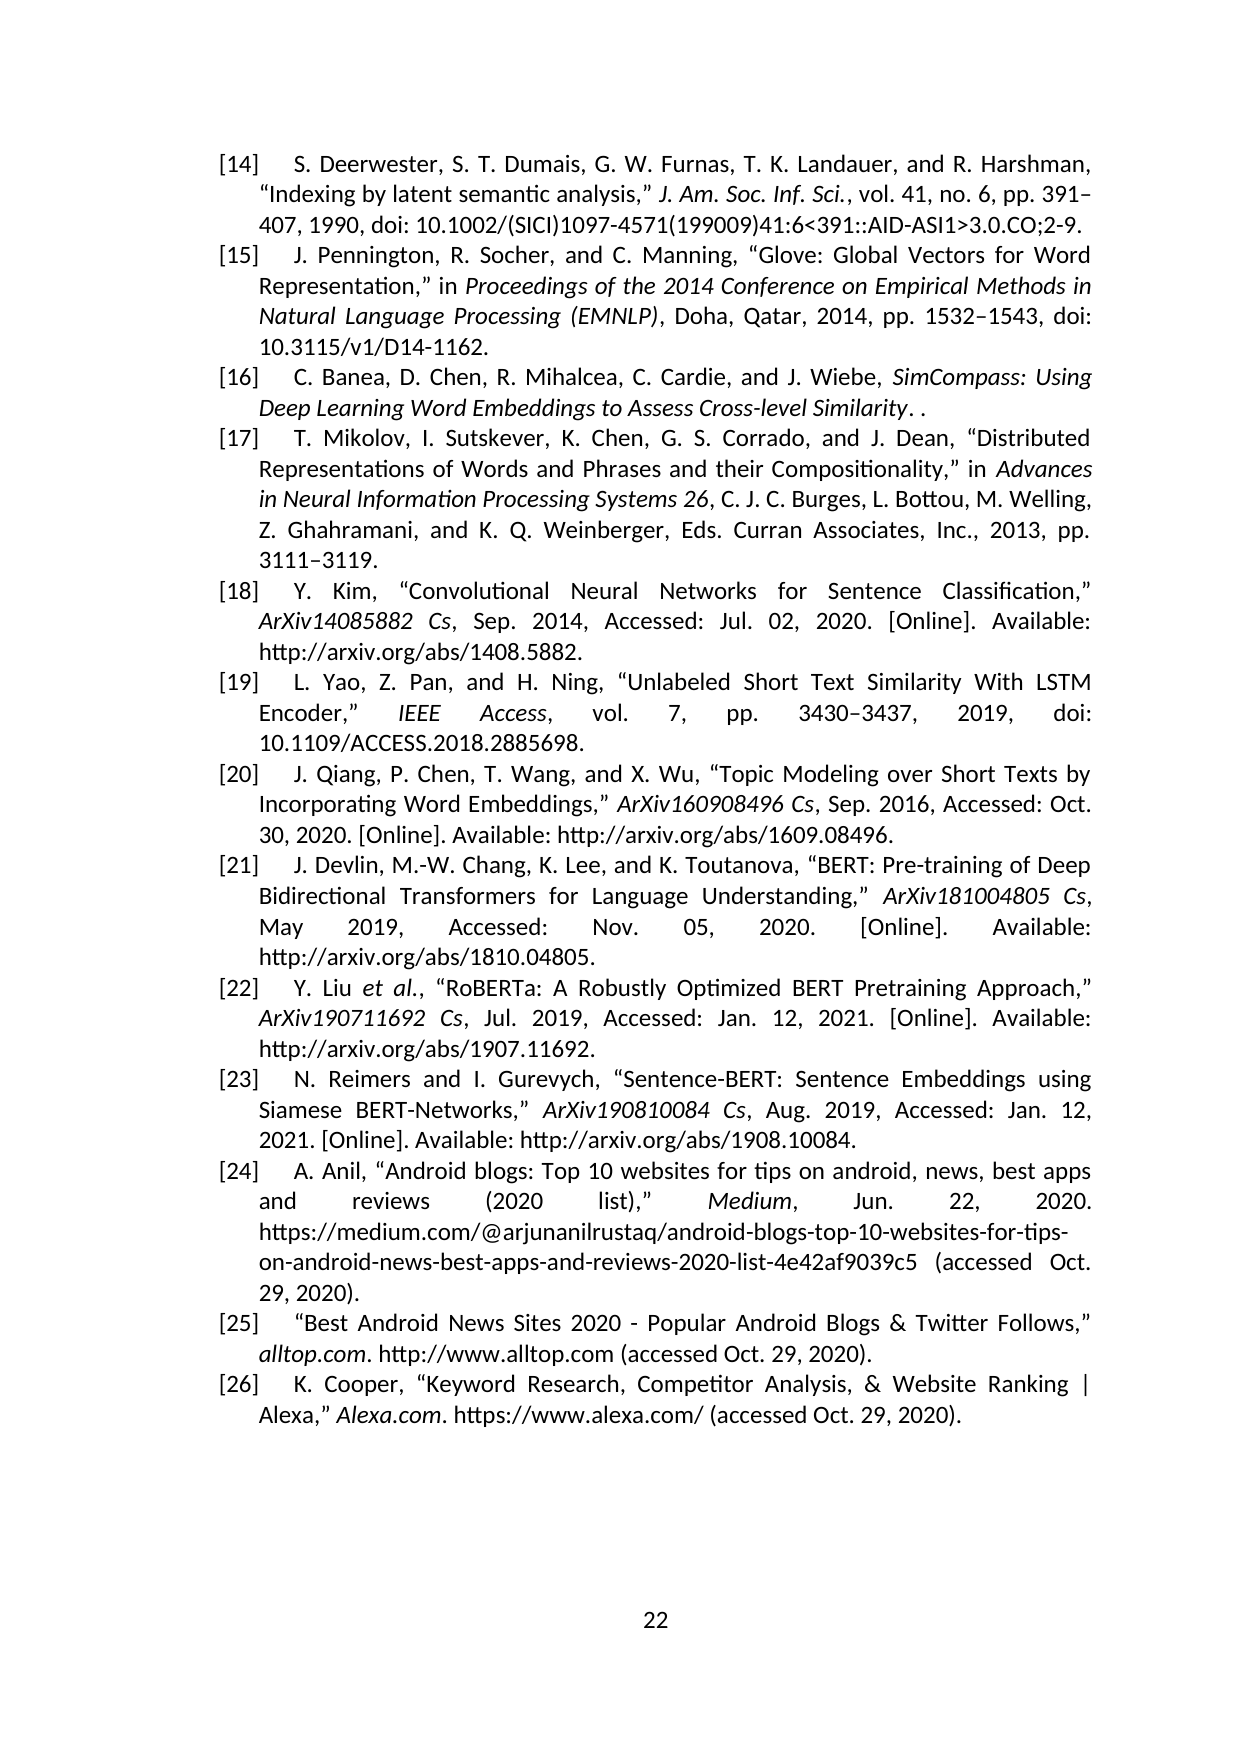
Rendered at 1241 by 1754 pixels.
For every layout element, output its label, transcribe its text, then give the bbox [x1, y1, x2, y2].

text [21] J. Devlin, M.-W. Chang, K. Lee, and K. Toutanova, “BERT: Pre-training of Deep Bidirectional Transformers for Language Understanding,” ArXiv181004805 Cs, May 2019, Accessed: Nov. 05, 2020. [Online]. Available: http://arxiv.org/abs/1810.04805. [218, 850, 1092, 972]
text [20] J. Qiang, P. Chen, T. Wang, and X. Wu, “Topic Modeling over Short Texts by Incorporating Word Embeddings,” ArXiv160908496 Cs, Sep. 2016, Accessed: Oct. 30, 2020. [Online]. Available: http://arxiv.org/abs/1609.08496. [218, 758, 1092, 850]
text [26] K. Cooper, “Keyword Research, Competitor Analysis, & Website Ranking | Alexa,” Alexa.com. https://www.alexa.com/ (accessed Oct. 29, 2020). [218, 1368, 1092, 1429]
text [17] T. Mikolov, I. Sutskever, K. Chen, G. S. Corrado, and J. Dean, “Distributed Representations of Words and Phrases and their Compositionality,” in Advances in Neural Information Processing Systems 26, C. J. C. Burges, L. Bottou, M. Welling, Z. Ghahramani, and K. Q. Weinberger, Eds. Curran Associates, Inc., 2013, pp. 3111–3119. [218, 422, 1092, 575]
text [16] C. Banea, D. Chen, R. Mihalcea, C. Cardie, and J. Wiebe, SimCompass: Using Deep Learning Word Embeddings to Assess Cross-level Similarity. . [218, 361, 1092, 422]
text [19] L. Yao, Z. Pan, and H. Ning, “Unlabeled Short Text Similarity With LSTM Encoder,” IEEE Access, vol. 7, pp. 3430–3437, 2019, doi: 10.1109/ACCESS.2018.2885698. [218, 667, 1092, 758]
text [23] N. Reimers and I. Gurevych, “Sentence-BERT: Sentence Embeddings using Siamese BERT-Networks,” ArXiv190810084 Cs, Aug. 2019, Accessed: Jan. 12, 2021. [Online]. Available: http://arxiv.org/abs/1908.10084. [218, 1063, 1092, 1155]
text [18] Y. Kim, “Convolutional Neural Networks for Sentence Classification,” ArXiv14085882 Cs, Sep. 2014, Accessed: Jul. 02, 2020. [Online]. Available: http://arxiv.org/abs/1408.5882. [218, 575, 1092, 667]
text [24] A. Anil, “Android blogs: Top 10 websites for tips on android, news, best apps and reviews (2020 list),” Medium, Jun. 22, 2020. https://medium.com/@arjunanilrustaq/android-blogs-top-10-websites-for-tips-on-android-news-best-apps-and-reviews-2020-list-4e42af9039c5 (accessed Oct. 29, 2020). [218, 1155, 1092, 1307]
text [15] J. Pennington, R. Socher, and C. Manning, “Glove: Global Vectors for Word Representation,” in Proceedings of the 2014 Conference on Empirical Methods in Natural Language Processing (EMNLP), Doha, Qatar, 2014, pp. 1532–1543, doi: 10.3115/v1/D14-1162. [218, 239, 1092, 361]
text [14] S. Deerwester, S. T. Dumais, G. W. Furnas, T. K. Landauer, and R. Harshman, “Indexing by latent semantic analysis,” J. Am. Soc. Inf. Sci., vol. 41, no. 6, pp. 391–407, 1990, doi: 10.1002/(SICI)1097-4571(199009)41:6<391::AID-ASI1>3.0.CO;2-9. [218, 148, 1092, 239]
text [22] Y. Liu et al., “RoBERTa: A Robustly Optimized BERT Pretraining Approach,” ArXiv190711692 Cs, Jul. 2019, Accessed: Jan. 12, 2021. [Online]. Available: http://arxiv.org/abs/1907.11692. [218, 972, 1092, 1063]
text [25] “Best Android News Sites 2020 - Popular Android Blogs & Twitter Follows,” alltop.com. http://www.alltop.com (accessed Oct. 29, 2020). [218, 1307, 1092, 1368]
